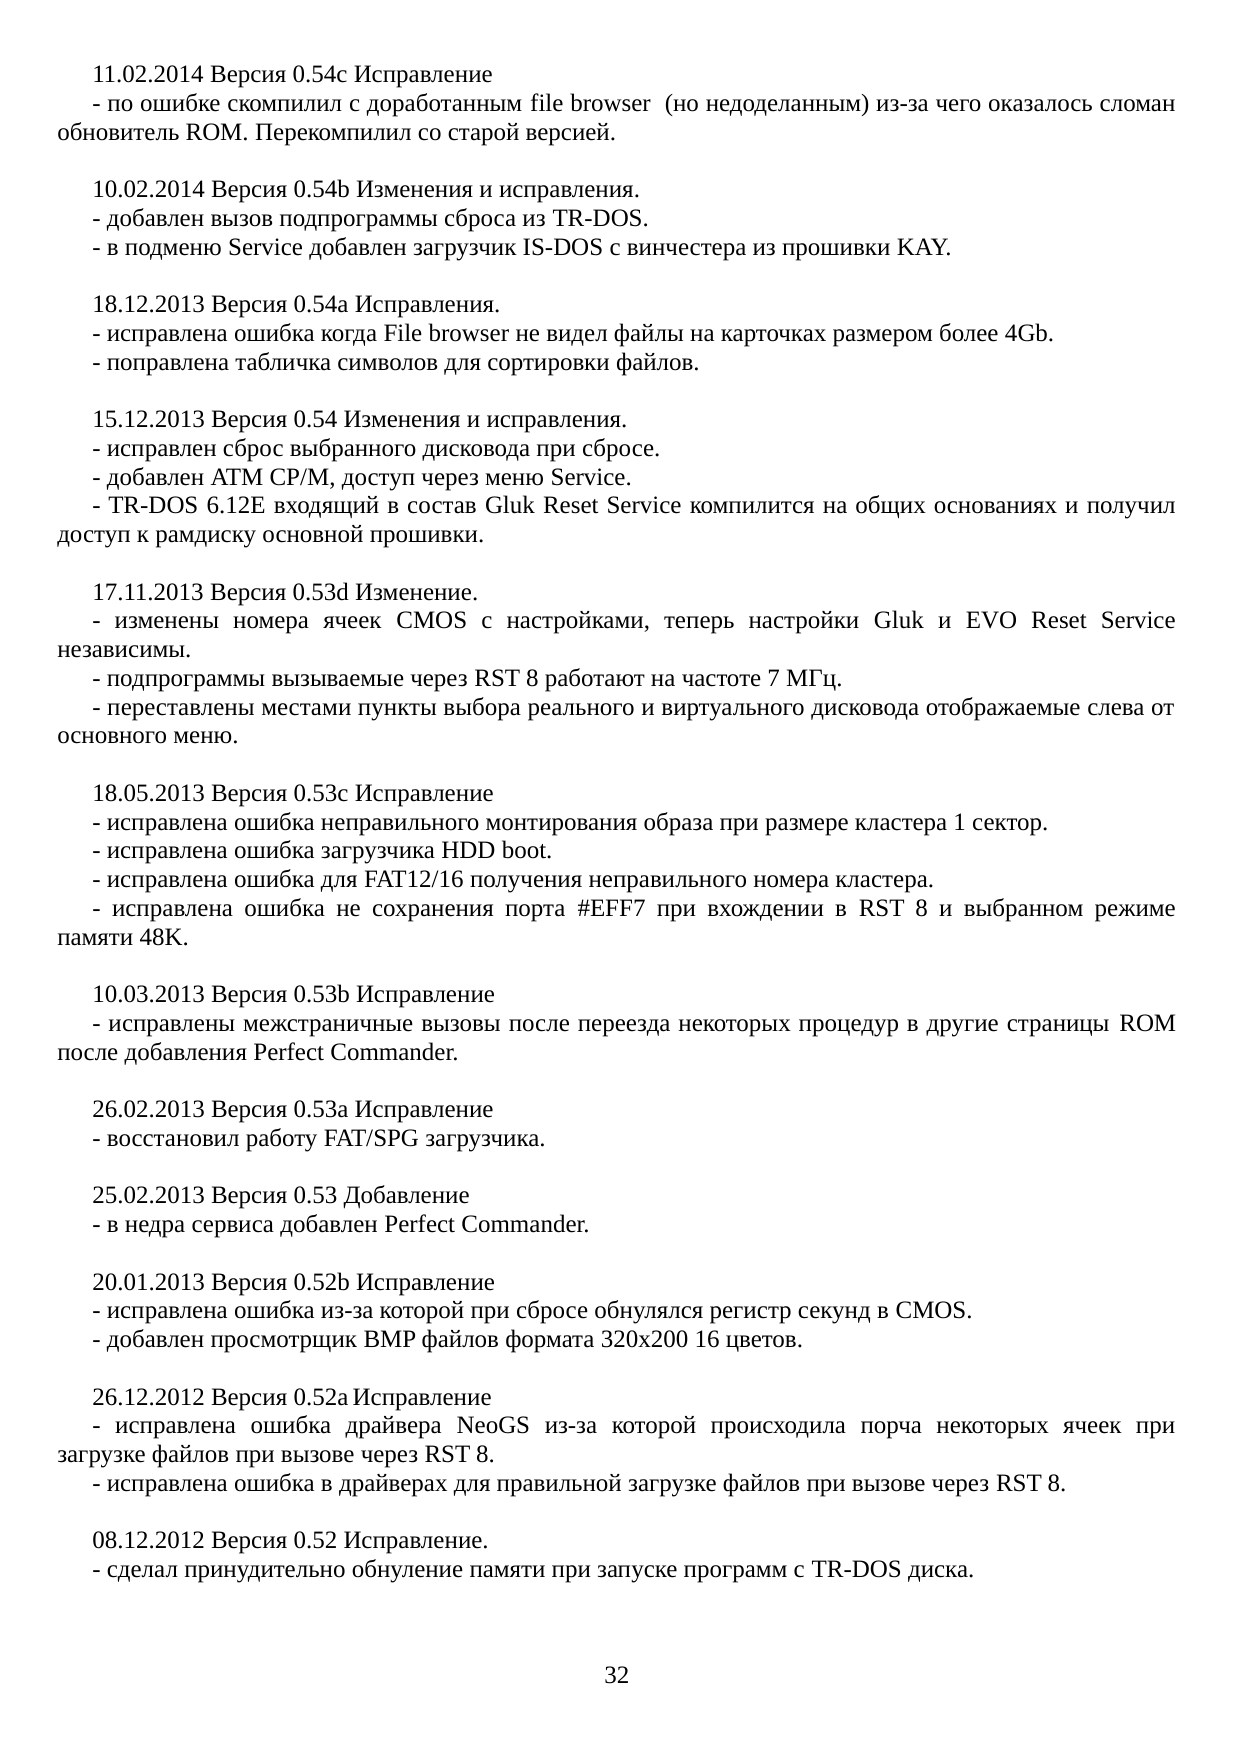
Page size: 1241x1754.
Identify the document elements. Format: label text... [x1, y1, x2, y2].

text - исправлена ошибка для FAT12/16 получения неправильного номера кластера. [57, 864, 1176, 893]
text - сделал принудительно обнуление памяти при запуске программ с TR-DOS диска. [57, 1554, 1176, 1583]
text - исправлена ошибка загрузчика HDD boot. [57, 836, 1176, 864]
text - изменены номера ячеек CMOS с настройками, теперь настройки Gluk и EVO Reset Service независимы. [57, 606, 1176, 663]
text 10.02.2014 Версия 0.54b Изменения и исправления. [57, 174, 1176, 203]
text - исправлены межстраничные вызовы после переезда некоторых процедур в другие страницы ROM после добавления Perfect Commander. [57, 1008, 1176, 1066]
text - исправлена ошибка неправильного монтирования образа при размере кластера 1 сектор. [57, 807, 1176, 836]
text 18.05.2013 Версия 0.53c Исправление [57, 778, 1176, 807]
text - подпрограммы вызываемые через RST 8 работают на частоте 7 МГц. [57, 663, 1176, 692]
text 26.12.2012 Версия 0.52а Исправление [57, 1382, 1176, 1411]
text 17.11.2013 Версия 0.53d Изменение. [57, 577, 1176, 606]
text 15.12.2013 Версия 0.54 Изменения и исправления. [57, 404, 1176, 433]
text - исправлена ошибка драйвера NeoGS из-за которой происходила порча некоторых ячеек при загрузке файлов при вызове через RST 8. [57, 1411, 1176, 1468]
text 18.12.2013 Версия 0.54a Исправления. [57, 289, 1176, 318]
text 20.01.2013 Версия 0.52b Исправление [57, 1267, 1176, 1296]
text - TR-DOS 6.12E входящий в состав Gluk Reset Service компилится на общих основаниях и получил доступ к рамдиску основной прошивки. [57, 491, 1176, 548]
text - исправлена ошибка в драйверах для правильной загрузке файлов при вызове через RST 8. [57, 1468, 1176, 1497]
text - по ошибке скомпилил с доработанным file browser (но недоделанным) из-за чего оказалось сломан обновитель ROM. Перекомпилил со старой версией. [57, 88, 1176, 146]
text 10.03.2013 Версия 0.53b Исправление [57, 979, 1176, 1008]
text - добавлен ATM CP/M, доступ через меню Service. [57, 462, 1176, 491]
text - в подменю Service добавлен загрузчик IS-DOS с винчестера из прошивки KAY. [57, 232, 1176, 261]
text 08.12.2012 Версия 0.52 Исправление. [57, 1526, 1176, 1554]
text - исправлена ошибка из-за которой при сбросе обнулялся регистр секунд в CMOS. [57, 1296, 1176, 1324]
text - исправлена ошибка когда File browser не видел файлы на карточках размером более 4Gb. [57, 318, 1176, 347]
text - переставлены местами пункты выбора реального и виртуального дисковода отображаемые слева от основного меню. [57, 692, 1176, 749]
text - добавлен вызов подпрограммы сброса из TR-DOS. [57, 203, 1176, 232]
text - исправлена ошибка не сохранения порта #EFF7 при вхождении в RST 8 и выбранном режиме памяти 48K. [57, 893, 1176, 951]
text - добавлен просмотрщик BMP файлов формата 320х200 16 цветов. [57, 1324, 1176, 1353]
text - исправлен сброс выбранного дисковода при сбросе. [57, 433, 1176, 462]
text 11.02.2014 Версия 0.54c Исправление [57, 59, 1176, 88]
text - в недра сервиса добавлен Perfect Commander. [57, 1209, 1176, 1238]
text - поправлена табличка символов для сортировки файлов. [57, 347, 1176, 376]
text 26.02.2013 Версия 0.53а Исправление [57, 1094, 1176, 1123]
text 25.02.2013 Версия 0.53 Добавление [57, 1181, 1176, 1209]
text - восстановил работу FAT/SPG загрузчика. [57, 1123, 1176, 1152]
